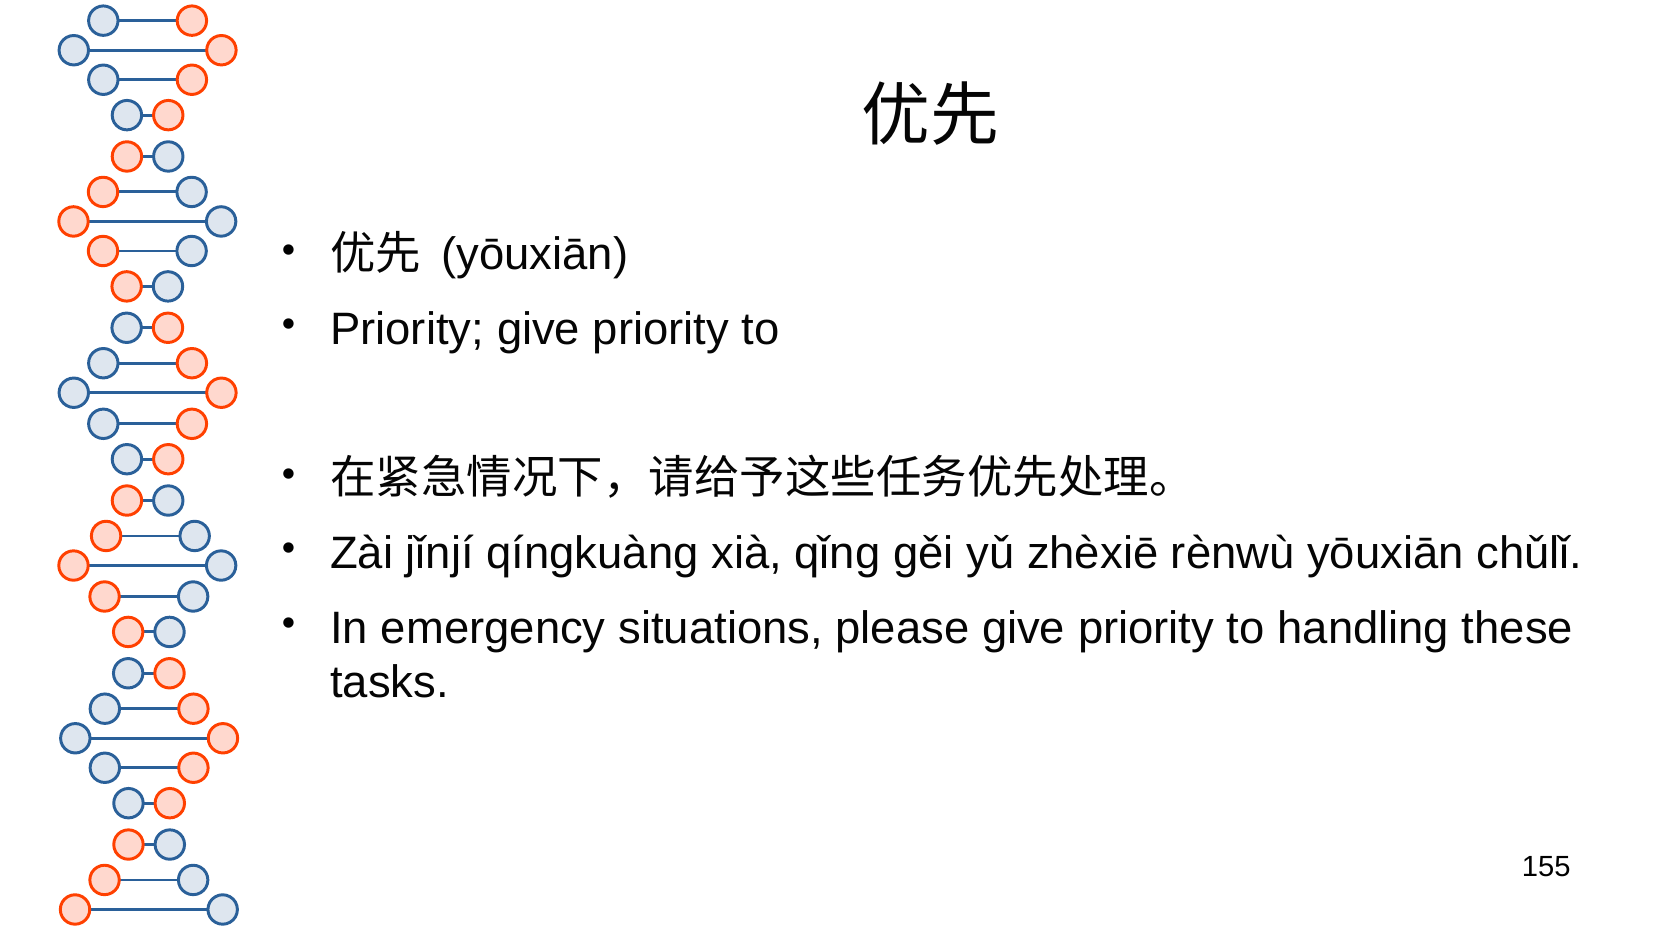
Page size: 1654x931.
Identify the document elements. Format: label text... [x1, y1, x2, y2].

list 优先 (yōuxiān) Priority; give priority to 在紧急情况下，请给予这些任务优先处理。 Zài jǐnjí qíngkuàng xià, qǐng gěi yǔ zhèxiē rènwù yōuxiān chǔlǐ. In emergency situations, please give priority to handling these tasks. [265, 224, 1595, 764]
title 优先 [265, 35, 1595, 189]
